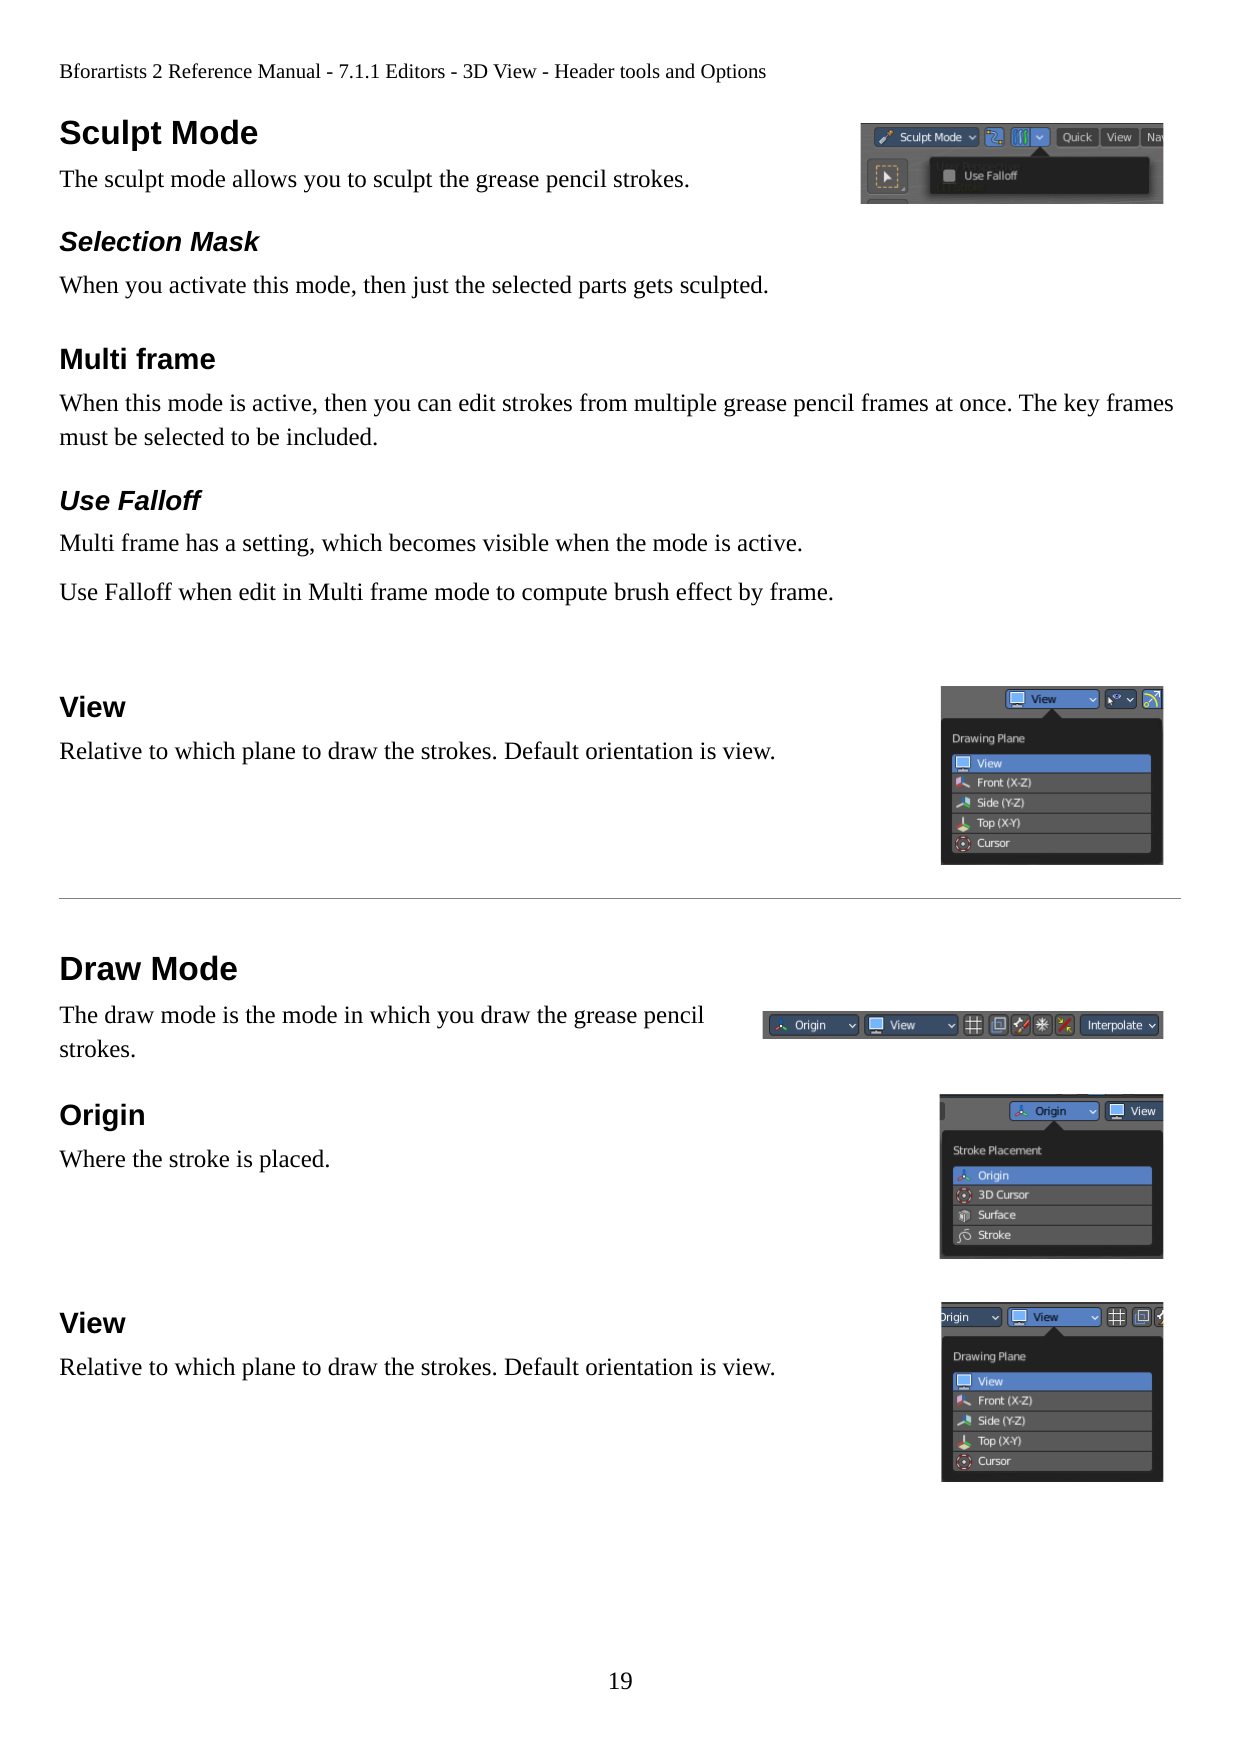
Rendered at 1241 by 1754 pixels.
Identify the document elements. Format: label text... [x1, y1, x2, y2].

picture [941, 1302, 1164, 1482]
subtitle [1164, 690, 1181, 724]
subtitle Selection Mask [59, 225, 1181, 257]
picture [940, 686, 1164, 865]
subtitle Use Falloff [59, 484, 1181, 516]
subtitle View [59, 1306, 941, 1340]
text The draw mode is the mode in which you draw the grease pencil strokes. [59, 1000, 1181, 1063]
subtitle Multi frame [59, 342, 1181, 376]
text Where the stroke is placed. [59, 1144, 939, 1173]
text Relative to which plane to draw the strokes. Default orientation is view. [59, 736, 940, 765]
subtitle Draw Mode [59, 949, 1181, 987]
text Relative to which plane to draw the strokes. Default orientation is view. [59, 1352, 941, 1381]
text When this mode is active, then you can edit strokes from multiple grease pencil frames at once. The key frames must be selected to be included. [59, 388, 1181, 451]
text When you activate this mode, then just the selected parts gets sculpted. [59, 270, 1181, 298]
picture [762, 1011, 1164, 1039]
text Use Falloff when edit in Multi frame mode to compute brush effect by frame. [59, 577, 1181, 606]
subtitle [1164, 1098, 1181, 1132]
picture [860, 123, 1164, 204]
subtitle Sculpt Mode [59, 113, 1181, 151]
subtitle View [59, 690, 940, 724]
subtitle Origin [59, 1098, 939, 1132]
text The sculpt mode allows you to sculpt the grease pencil strokes. [59, 164, 860, 192]
text Multi frame has a setting, which becomes visible when the mode is active. [59, 528, 1181, 557]
picture [939, 1094, 1164, 1259]
subtitle [1164, 1306, 1181, 1340]
